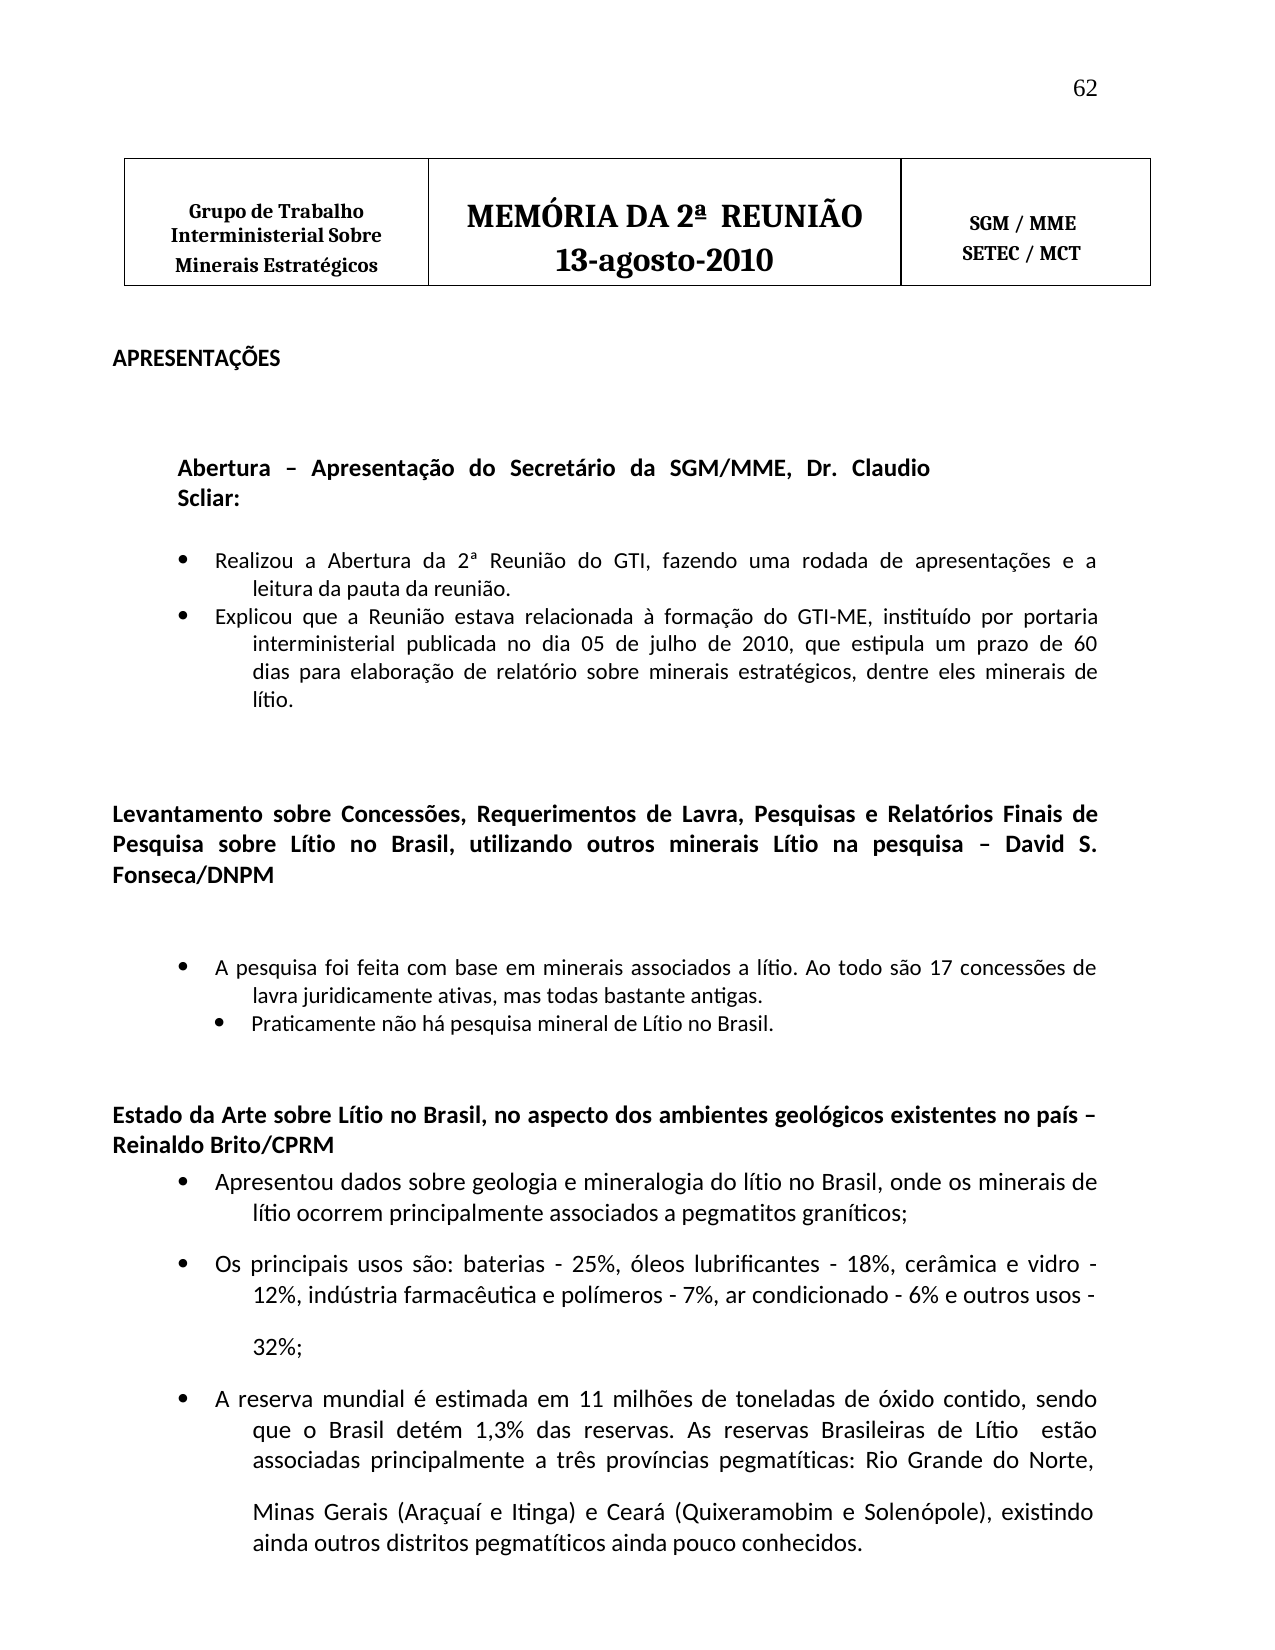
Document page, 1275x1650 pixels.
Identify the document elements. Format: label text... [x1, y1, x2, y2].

subtitle Estado da Arte sobre Lítio no Brasil, no aspecto dos ambientes geológicos existentes no país – Reinaldo Brito/CPRM [112, 1099, 1097, 1160]
list Os principais usos são: baterias - 25%, óleos lubrificantes - 18%, cerâmica e vidro - 12%, indústria farmacêutica e polímeros - 7%, ar condicionado - 6% e outros usos - [215, 1248, 1098, 1310]
table_header MEMÓRIA DA 2ª REUNIÃO 13-agosto-2010 [429, 159, 900, 285]
table_header Grupo de Trabalho Interministerial Sobre Minerais Estratégicos [125, 159, 428, 285]
list Explicou que a Reunião estava relacionada à formação do GTI-ME, instituído por portaria interministerial publicada no dia 05 de julho de 2010, que estipula um prazo de 60 dias para elaboração de relatório sobre minerais estratégicos, dentre eles minerais de lítio. [215, 602, 1098, 713]
text 32%; [252, 1331, 1162, 1362]
subtitle APRESENTAÇÕES [112, 342, 354, 372]
list Realizou a Abertura da 2ª Reunião do GTI, fazendo uma rodada de apresentações e a leitura da pauta da reunião. [215, 546, 1098, 602]
list Apresentou dados sobre geologia e mineralogia do lítio no Brasil, onde os minerais de lítio ocorrem principalmente associados a pegmatitos graníticos; [215, 1166, 1097, 1227]
table_header SGM / MME SETEC / MCT [902, 159, 1150, 285]
text Abertura – Apresentação do Secretário da SGM/MME, Dr. Claudio Scliar: [177, 452, 931, 513]
list A reserva mundial é estimada em 11 milhões de toneladas de óxido contido, sendo que o Brasil detém 1,3% das reservas. As reservas Brasileiras de Lítio estão associadas principalmente a três províncias pegmatíticas: Rio Grande do Norte, [215, 1383, 1098, 1475]
list A pesquisa foi feita com base em minerais associados a lítio. Ao todo são 17 concessões de lavra juridicamente ativas, mas todas bastante antigas. [215, 953, 1097, 1009]
list Praticamente não há pesquisa mineral de Lítio no Brasil. [251, 1009, 1162, 1037]
text Minas Gerais (Araçuaí e Itinga) e Ceará (Quixeramobim e Solenópole), existindo ainda outros distritos pegmatíticos ainda pouco conhecidos. [252, 1496, 1147, 1557]
subtitle Levantamento sobre Concessões, Requerimentos de Lavra, Pesquisas e Relatórios Finais de Pesquisa sobre Lítio no Brasil, utilizando outros minerais Lítio na pesquisa – David S. Fonseca/DNPM [112, 798, 1098, 890]
